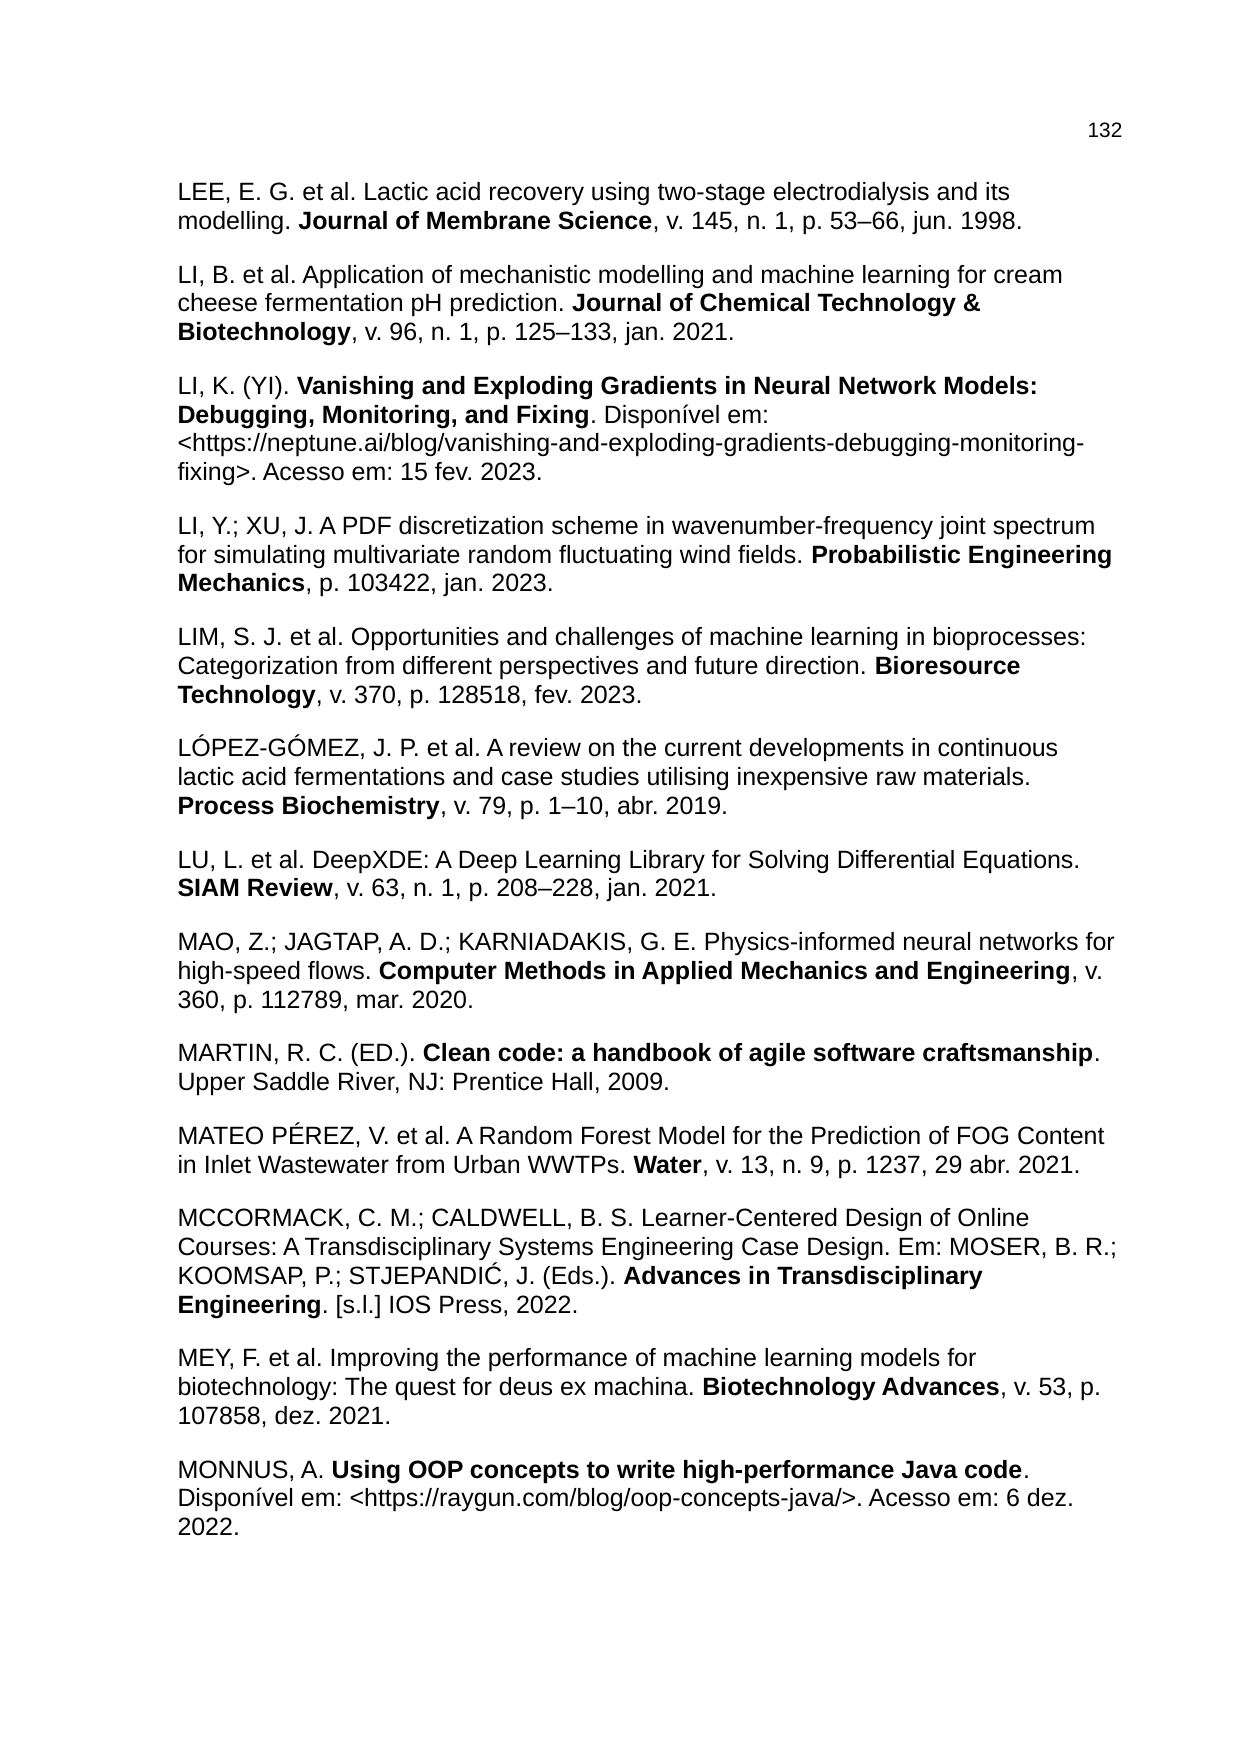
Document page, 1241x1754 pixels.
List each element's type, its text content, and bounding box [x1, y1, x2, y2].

text MATEO PÉREZ, V. et al. A Random Forest Model for the Prediction of FOG Content in Inlet Wastewater from Urban WWTPs. Water, v. 13, n. 9, p. 1237, 29 abr. 2021. [177, 1121, 1122, 1178]
text LI, Y.; XU, J. A PDF discretization scheme in wavenumber-frequency joint spectrum for simulating multivariate random fluctuating wind fields. Probabilistic Engineering Mechanics, p. 103422, jan. 2023. [177, 511, 1122, 597]
text MCCORMACK, C. M.; CALDWELL, B. S. Learner-Centered Design of Online Courses: A Transdisciplinary Systems Engineering Case Design. Em: MOSER, B. R.; KOOMSAP, P.; STJEPANDIĆ, J. (Eds.). Advances in Transdisciplinary Engineering. [s.l.] IOS Press, 2022. [177, 1203, 1122, 1318]
text MARTIN, R. C. (ED.). Clean code: a handbook of agile software craftsmanship. Upper Saddle River, NJ: Prentice Hall, 2009. [177, 1038, 1122, 1096]
text LÓPEZ-GÓMEZ, J. P. et al. A review on the current developments in continuous lactic acid fermentations and case studies utilising inexpensive raw materials. Process Biochemistry, v. 79, p. 1–10, abr. 2019. [177, 733, 1122, 819]
text MONNUS, A. Using OOP concepts to write high-performance Java code. Disponível em: <https://raygun.com/blog/oop-concepts-java/>. Acesso em: 6 dez. 2022. [177, 1454, 1122, 1541]
text LEE, E. G. et al. Lactic acid recovery using two-stage electrodialysis and its modelling. Journal of Membrane Science, v. 145, n. 1, p. 53–66, jun. 1998. [177, 177, 1122, 234]
text MAO, Z.; JAGTAP, A. D.; KARNIADAKIS, G. E. Physics-informed neural networks for high-speed flows. Computer Methods in Applied Mechanics and Engineering, v. 360, p. 112789, mar. 2020. [177, 927, 1122, 1013]
text LI, B. et al. Application of mechanistic modelling and machine learning for cream cheese fermentation pH prediction. Journal of Chemical Technology & Biotechnology, v. 96, n. 1, p. 125–133, jan. 2021. [177, 259, 1122, 346]
text LU, L. et al. DeepXDE: A Deep Learning Library for Solving Differential Equations. SIAM Review, v. 63, n. 1, p. 208–228, jan. 2021. [177, 844, 1122, 902]
text MEY, F. et al. Improving the performance of machine learning models for biotechnology: The quest for deus ex machina. Biotechnology Advances, v. 53, p. 107858, dez. 2021. [177, 1343, 1122, 1429]
text LIM, S. J. et al. Opportunities and challenges of machine learning in bioprocesses: Categorization from different perspectives and future direction. Bioresource Technology, v. 370, p. 128518, fev. 2023. [177, 622, 1122, 708]
text LI, K. (YI). Vanishing and Exploding Gradients in Neural Network Models: Debugging, Monitoring, and Fixing. Disponível em: <https://neptune.ai/blog/vanishing-and-exploding-gradients-debugging-monitoring-fixing>. Acesso em: 15 fev. 2023. [177, 371, 1122, 486]
